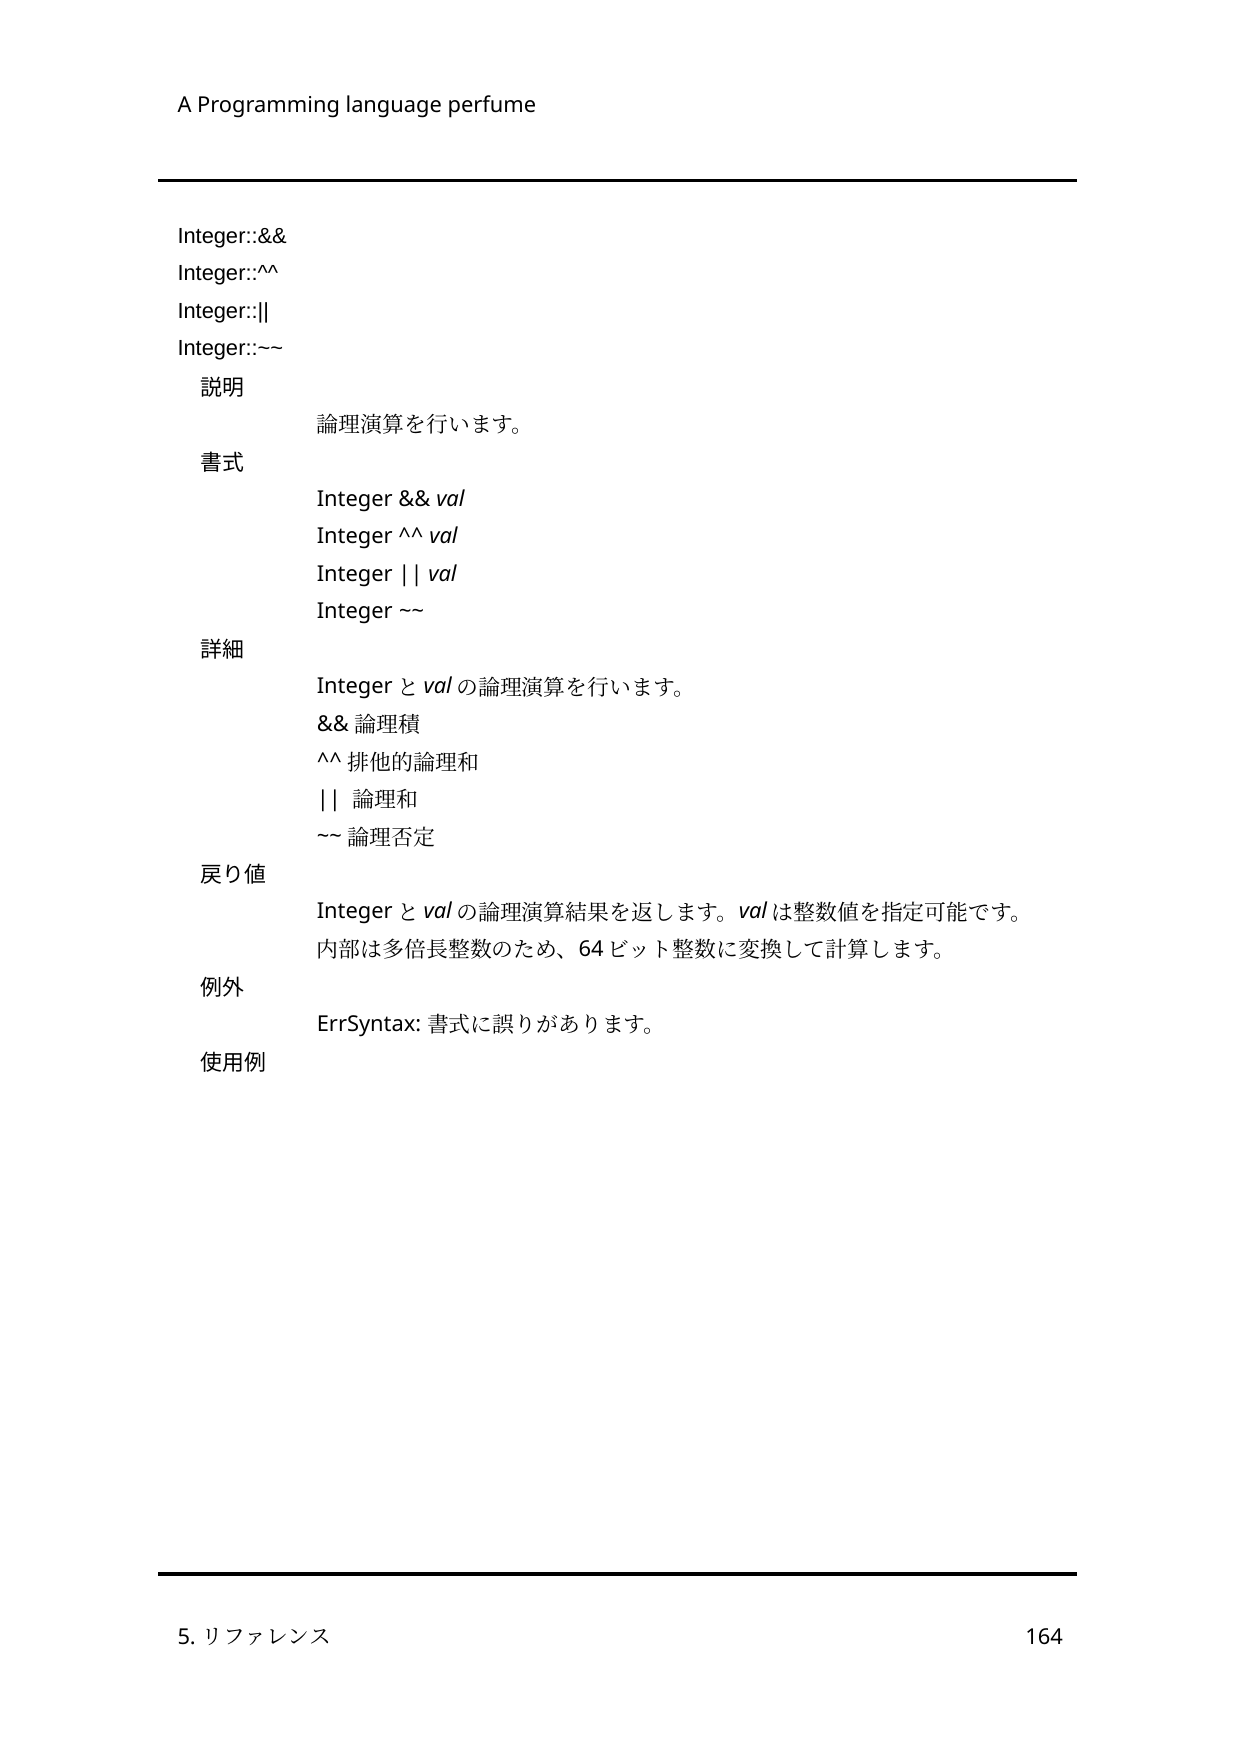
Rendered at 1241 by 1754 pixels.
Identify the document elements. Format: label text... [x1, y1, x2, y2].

table_header 論理演算を行います。 [317, 367, 1063, 442]
table_cell 書式 [200, 442, 317, 629]
table_cell Integerとvalの論理演算を行います。 && 論理積 ^^ 排他的論理和 || 論理和 ~~ 論理否定 [317, 629, 1063, 854]
subtitle Integer::&& [177, 217, 1063, 254]
table_cell Integer && val Integer ^^ val Integer || val Integer ~~ [317, 442, 1063, 629]
table_cell 戻り値 [200, 854, 317, 967]
table_cell 詳細 [200, 629, 317, 854]
table_cell 例外 [200, 967, 317, 1042]
table_cell ErrSyntax: 書式に誤りがあります。 [317, 967, 1063, 1042]
table_cell 使用例 [200, 1042, 317, 1117]
table_cell Integerとvalの論理演算結果を返します。valは整数値を指定可能です。 内部は多倍長整数のため、64ビット整数に変換して計算します。 [317, 854, 1063, 967]
table_header 説明 [200, 367, 317, 442]
subtitle Integer::|| [177, 292, 1063, 329]
table_cell [317, 1042, 1063, 1117]
subtitle Integer::^^ [177, 254, 1063, 292]
subtitle Integer::~~ [177, 329, 1063, 367]
